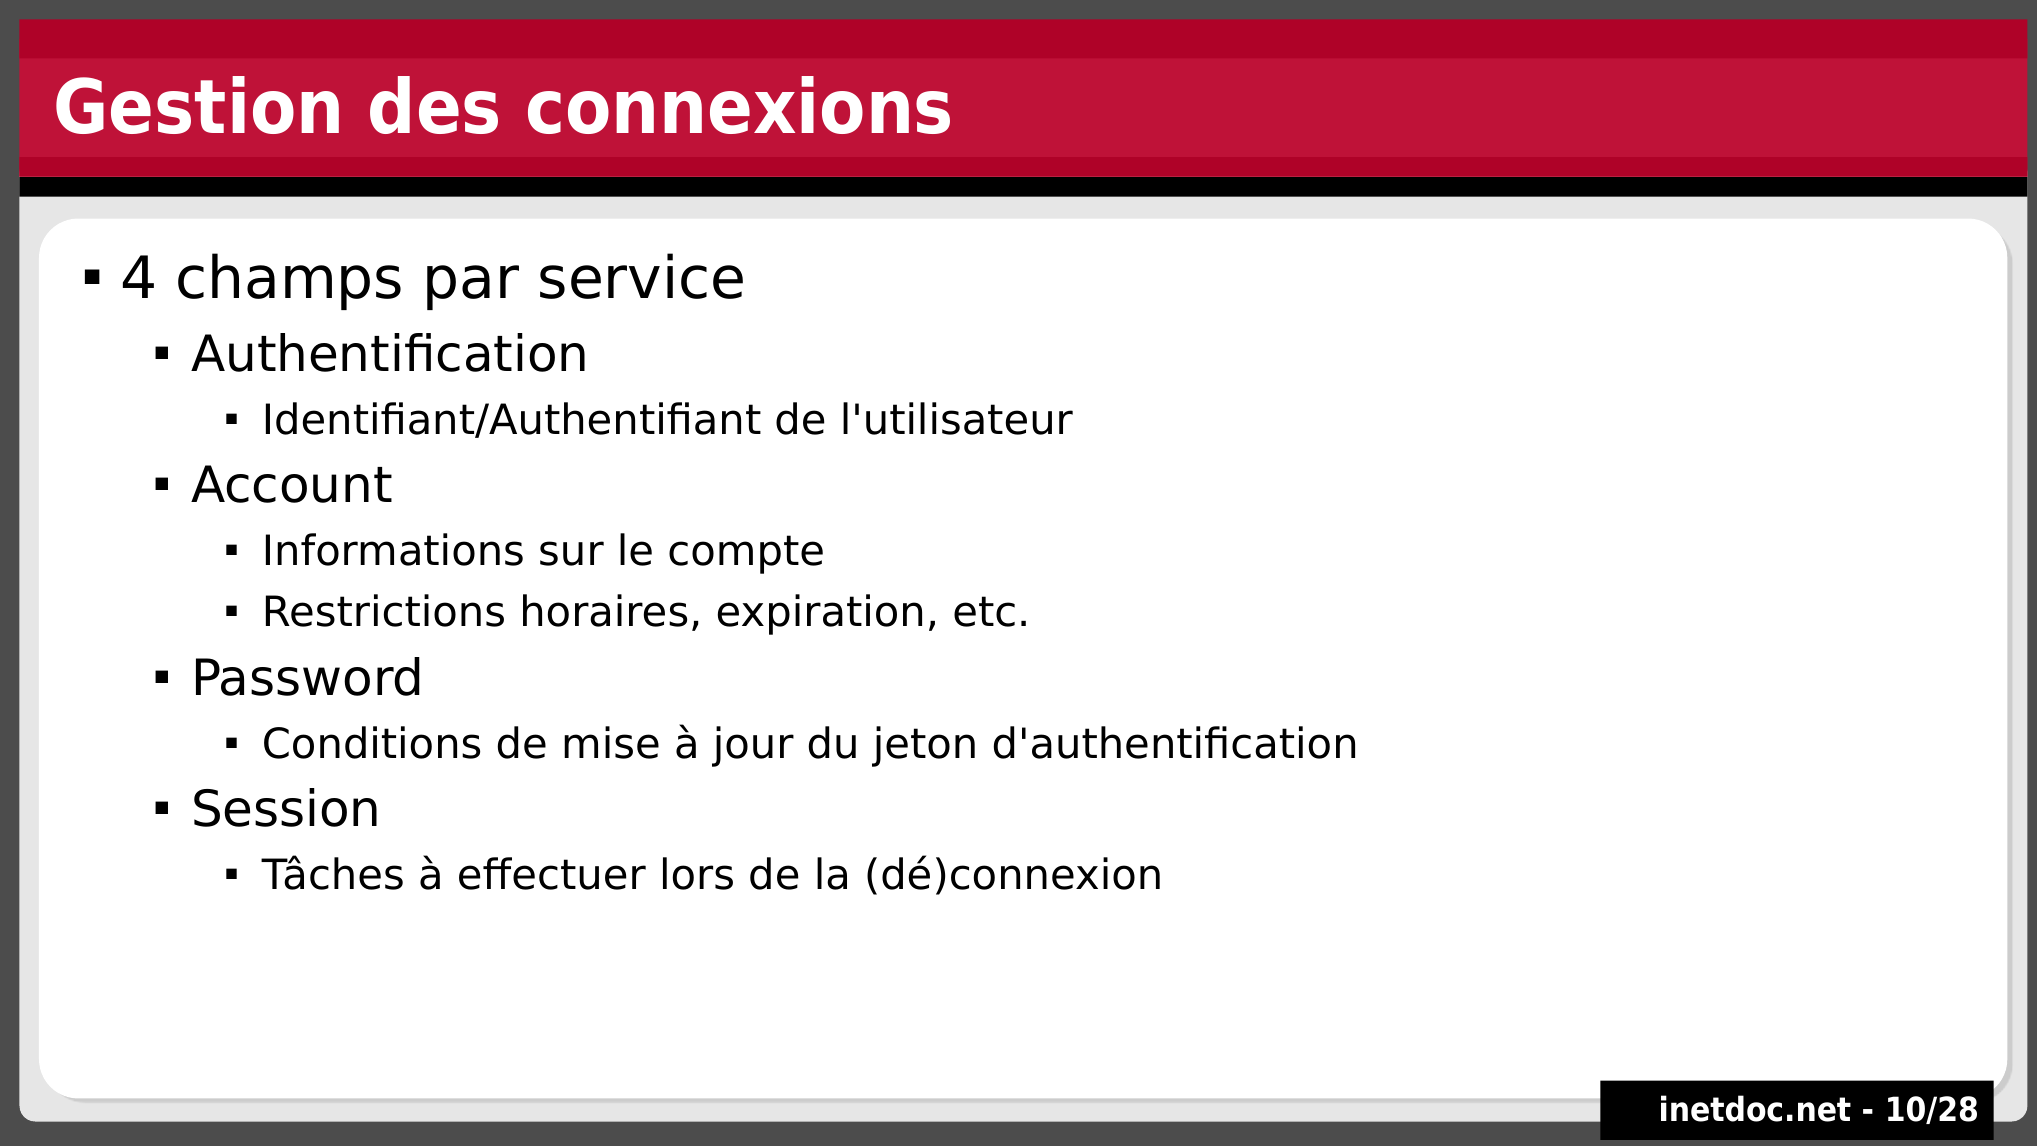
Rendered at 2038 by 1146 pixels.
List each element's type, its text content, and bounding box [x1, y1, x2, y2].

text_box inetdoc.net - <numéro>/28 [1600, 1080, 1994, 1140]
text_box Gestion des connexions [19, 59, 2028, 157]
text_box 4 champs par service Authentification Identifiant/Authentifiant de l'utilisateur Account Informations sur le compte Restrictions horaires, expiration, etc. Password Conditions de mise à jour du jeton d'authentification Session Tâches à effectuer lors de la (dé)connexion [38, 218, 2008, 1099]
text_box [19, 157, 2028, 1122]
text_box [19, 19, 2028, 59]
